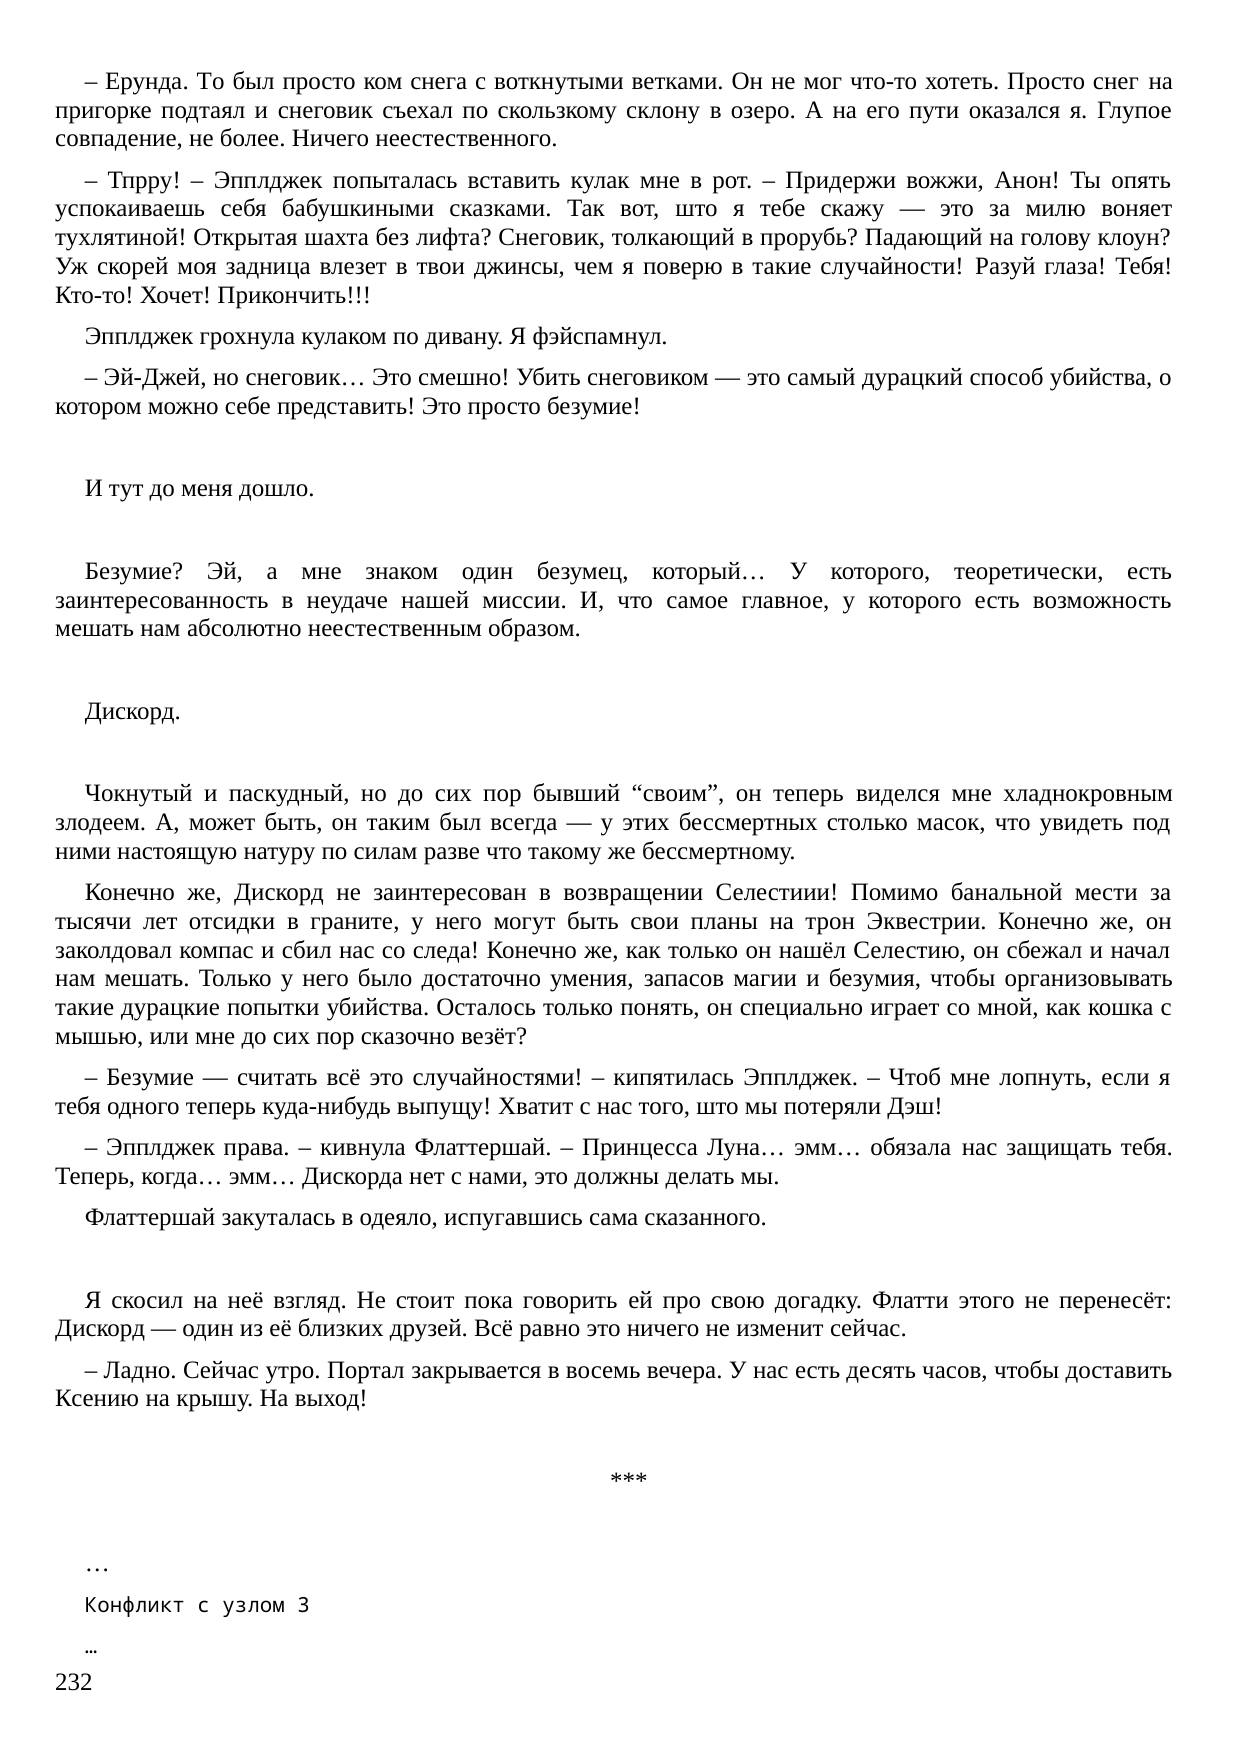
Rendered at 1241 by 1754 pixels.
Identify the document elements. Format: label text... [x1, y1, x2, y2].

text – Ладно. Сейчас утро. Портал закрывается в восемь вечера. У нас есть десять часов, чтобы доставить Ксению на крышу. На выход! [55, 1355, 1173, 1412]
text – Эпплджек права. – кивнула Флаттершай. – Принцесса Луна… эмм… обязала нас защищать тебя. Теперь, когда… эмм… Дискорда нет с нами, это должны делать мы. [55, 1132, 1173, 1190]
text Дискорд. [55, 696, 1173, 725]
text – Ерунда. То был просто ком снега с воткнутыми ветками. Он не мог что-то хотеть. Просто снег на пригорке подтаял и снеговик съехал по скользкому склону в озеро. А на его пути оказался я. Глупое совпадение, не более. Ничего неестественного. [55, 66, 1173, 152]
text – Эй-Джей, но снеговик… Это смешно! Убить снеговиком — это самый дурацкий способ убийства, о котором можно себе представить! Это просто безумие! [55, 362, 1173, 420]
text Конфликт с узлом 3 [55, 1590, 1173, 1618]
text Я скосил на неё взгляд. Не стоит пока говорить ей про свою догадку. Флатти этого не перенесёт: Дискорд — один из её близких друзей. Всё равно это ничего не изменит сейчас. [55, 1285, 1173, 1342]
text … [55, 1631, 1173, 1659]
text *** [55, 1466, 1173, 1495]
text Эпплджек грохнула кулаком по дивану. Я фэйспамнул. [55, 321, 1173, 350]
text Чокнутый и паскудный, но до сих пор бывший “своим”, он теперь виделся мне хладнокровным злодеем. А, может быть, он таким был всегда — у этих бессмертных столько масок, что увидеть под ними настоящую натуру по силам разве что такому же бессмертному. [55, 778, 1173, 865]
text Флаттершай закуталась в одеяло, испугавшись сама сказанного. [55, 1202, 1173, 1231]
text – Безумие — считать всё это случайностями! – кипятилась Эпплджек. – Чтоб мне лопнуть, если я тебя одного теперь куда-нибудь выпущу! Хватит с нас того, што мы потеряли Дэш! [55, 1062, 1173, 1120]
text Конечно же, Дискорд не заинтересован в возвращении Селестиии! Помимо банальной мести за тысячи лет отсидки в граните, у него могут быть свои планы на трон Эквестрии. Конечно же, он заколдовал компас и сбил нас со следа! Конечно же, как только он нашёл Селестию, он сбежал и начал нам мешать. Только у него было достаточно умения, запасов магии и безумия, чтобы организовывать такие дурацкие попытки убийства. Осталось только понять, он специально играет со мной, как кошка с мышью, или мне до сих пор сказочно везёт? [55, 877, 1173, 1050]
text – Тпрру! – Эпплджек попыталась вставить кулак мне в рот. – Придержи вожжи, Анон! Ты опять успокаиваешь себя бабушкиными сказками. Так вот, што я тебе скажу — это за милю воняет тухлятиной! Открытая шахта без лифта? Снеговик, толкающий в прорубь? Падающий на голову клоун? Уж скорей моя задница влезет в твои джинсы, чем я поверю в такие случайности! Разуй глаза! Тебя! Кто-то! Хочет! Прикончить!!! [55, 165, 1173, 308]
text И тут до меня дошло. [55, 473, 1173, 502]
text … [55, 1548, 1173, 1577]
text Безумие? Эй, а мне знаком один безумец, который… У которого, теоретически, есть заинтересованность в неудаче нашей миссии. И, что самое главное, у которого есть возможность мешать нам абсолютно неестественным образом. [55, 556, 1173, 642]
